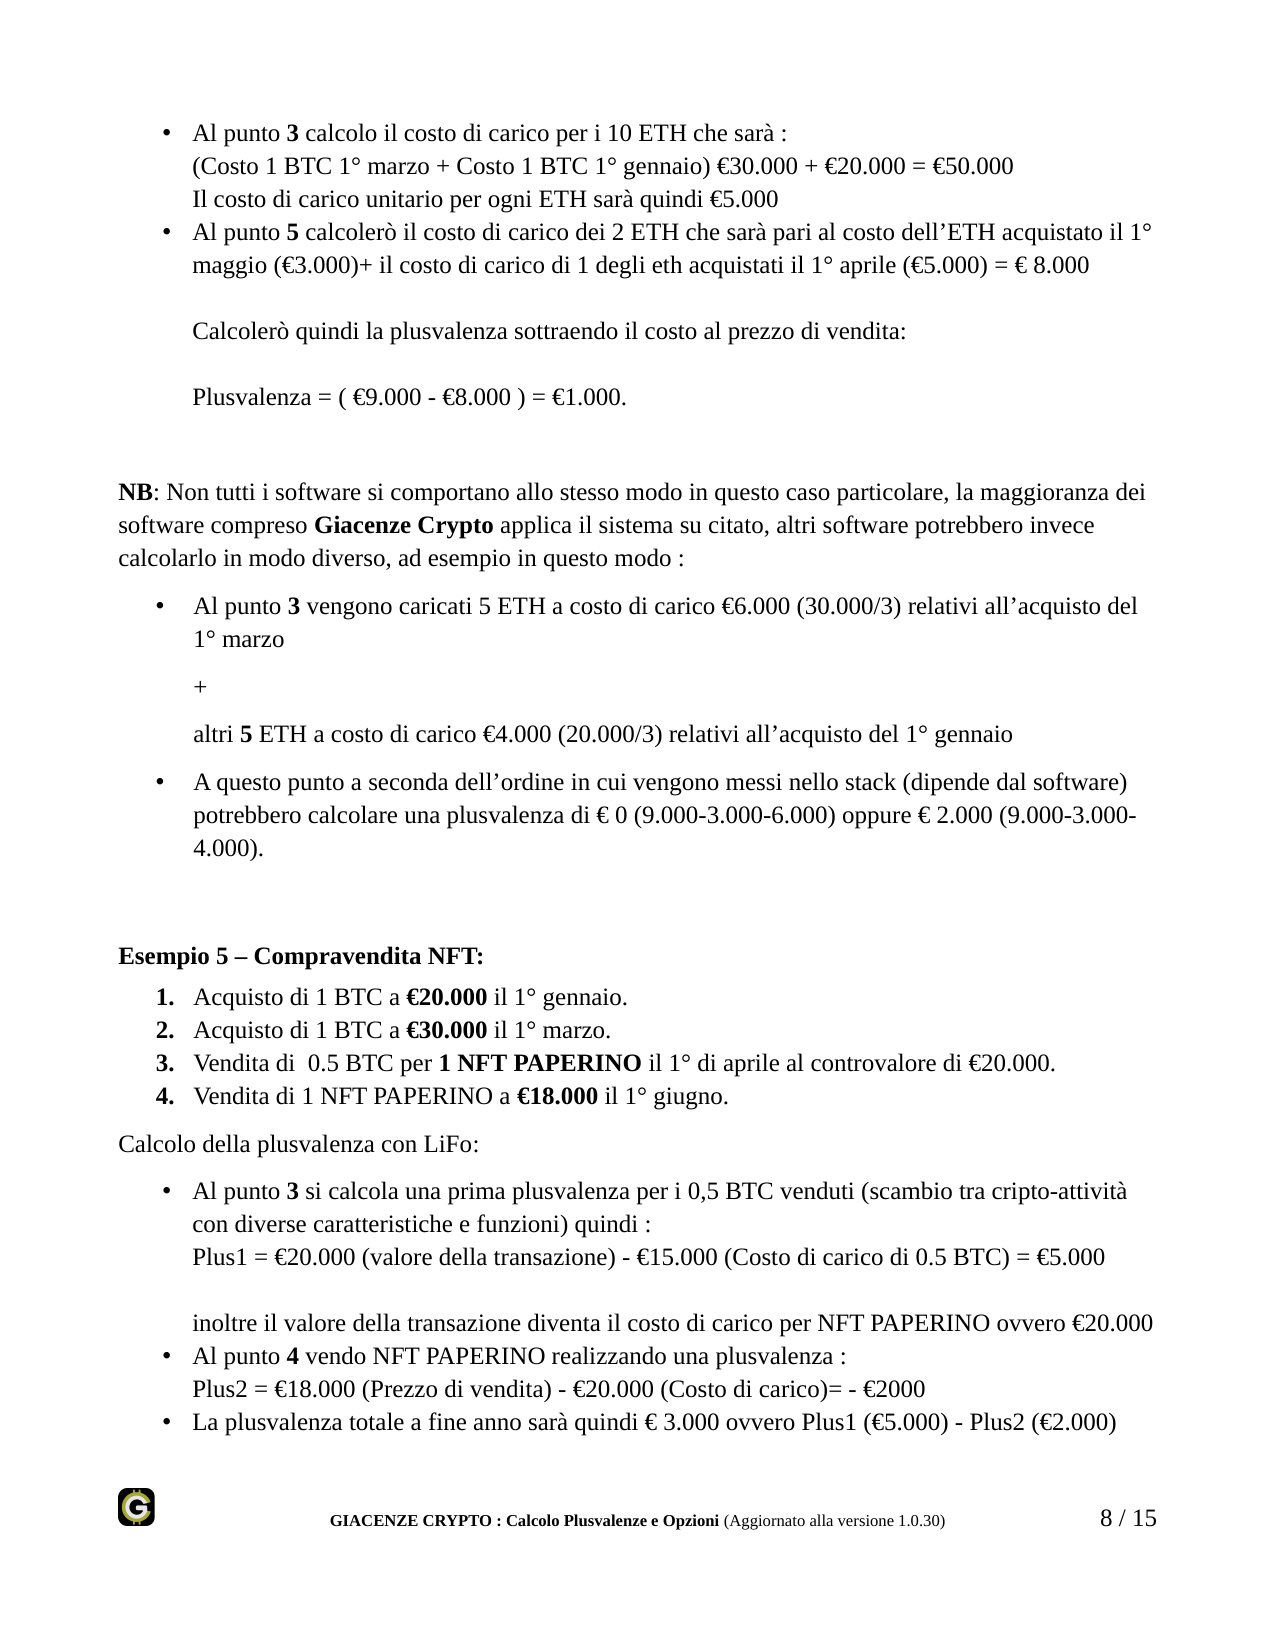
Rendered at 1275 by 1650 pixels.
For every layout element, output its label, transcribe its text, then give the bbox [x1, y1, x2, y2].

list Acquisto di 1 BTC a €30.000 il 1° marzo. [156, 1015, 1157, 1044]
list Vendita di 0.5 BTC per 1 NFT PAPERINO il 1° di aprile al controvalore di €20.000. [156, 1048, 1157, 1077]
picture [118, 1488, 155, 1526]
list altri 5 ETH a costo di carico €4.000 (20.000/3) relativi all’acquisto del 1° gennaio [156, 719, 1157, 748]
list Al punto 3 calcolo il costo di carico per i 10 ETH che sarà : [162, 118, 1157, 147]
list inoltre il valore della transazione diventa il costo di carico per NFT PAPERINO ovvero €20.000 [162, 1308, 1157, 1337]
list Plus2 = €18.000 (Prezzo di vendita) - €20.000 (Costo di carico)= - €2000 [162, 1374, 1157, 1403]
list Calcolerò quindi la plusvalenza sottraendo il costo al prezzo di vendita: [162, 316, 1157, 345]
list Al punto 5 calcolerò il costo di carico dei 2 ETH che sarà pari al costo dell’ETH acquistato il 1° maggio (€3.000)+ il costo di carico di 1 degli eth acquistati il 1° aprile (€5.000) = € 8.000 [162, 217, 1157, 279]
list Plus1 = €20.000 (valore della transazione) - €15.000 (Costo di carico di 0.5 BTC) = €5.000 [162, 1242, 1157, 1271]
list Al punto 3 vengono caricati 5 ETH a costo di carico €6.000 (30.000/3) relativi all’acquisto del 1° marzo [156, 591, 1157, 653]
list Acquisto di 1 BTC a €20.000 il 1° gennaio. [156, 982, 1157, 1011]
subtitle Esempio 5 – Compravendita NFT: [118, 941, 1157, 969]
list (Costo 1 BTC 1° marzo + Costo 1 BTC 1° gennaio) €30.000 + €20.000 = €50.000 [162, 151, 1157, 180]
list + [156, 672, 1157, 701]
list A questo punto a seconda dell’ordine in cui vengono messi nello stack (dipende dal software) potrebbero calcolare una plusvalenza di € 0 (9.000-3.000-6.000) oppure € 2.000 (9.000-3.000-4.000). [156, 767, 1157, 862]
list La plusvalenza totale a fine anno sarà quindi € 3.000 ovvero Plus1 (€5.000) - Plus2 (€2.000) [162, 1407, 1157, 1436]
list Al punto 4 vendo NFT PAPERINO realizzando una plusvalenza : [162, 1341, 1157, 1370]
text NB: Non tutti i software si comportano allo stesso modo in questo caso particolare, la maggioranza dei software compreso Giacenze Crypto applica il sistema su citato, altri software potrebbero invece calcolarlo in modo diverso, ad esempio in questo modo : [118, 477, 1157, 572]
list Plusvalenza = ( €9.000 - €8.000 ) = €1.000. [162, 382, 1157, 411]
text Calcolo della plusvalenza con LiFo: [118, 1129, 1157, 1157]
list Al punto 3 si calcola una prima plusvalenza per i 0,5 BTC venduti (scambio tra cripto-attività con diverse caratteristiche e funzioni) quindi : [162, 1176, 1157, 1238]
list Il costo di carico unitario per ogni ETH sarà quindi €5.000 [162, 184, 1157, 213]
list Vendita di 1 NFT PAPERINO a €18.000 il 1° giugno. [156, 1081, 1157, 1110]
